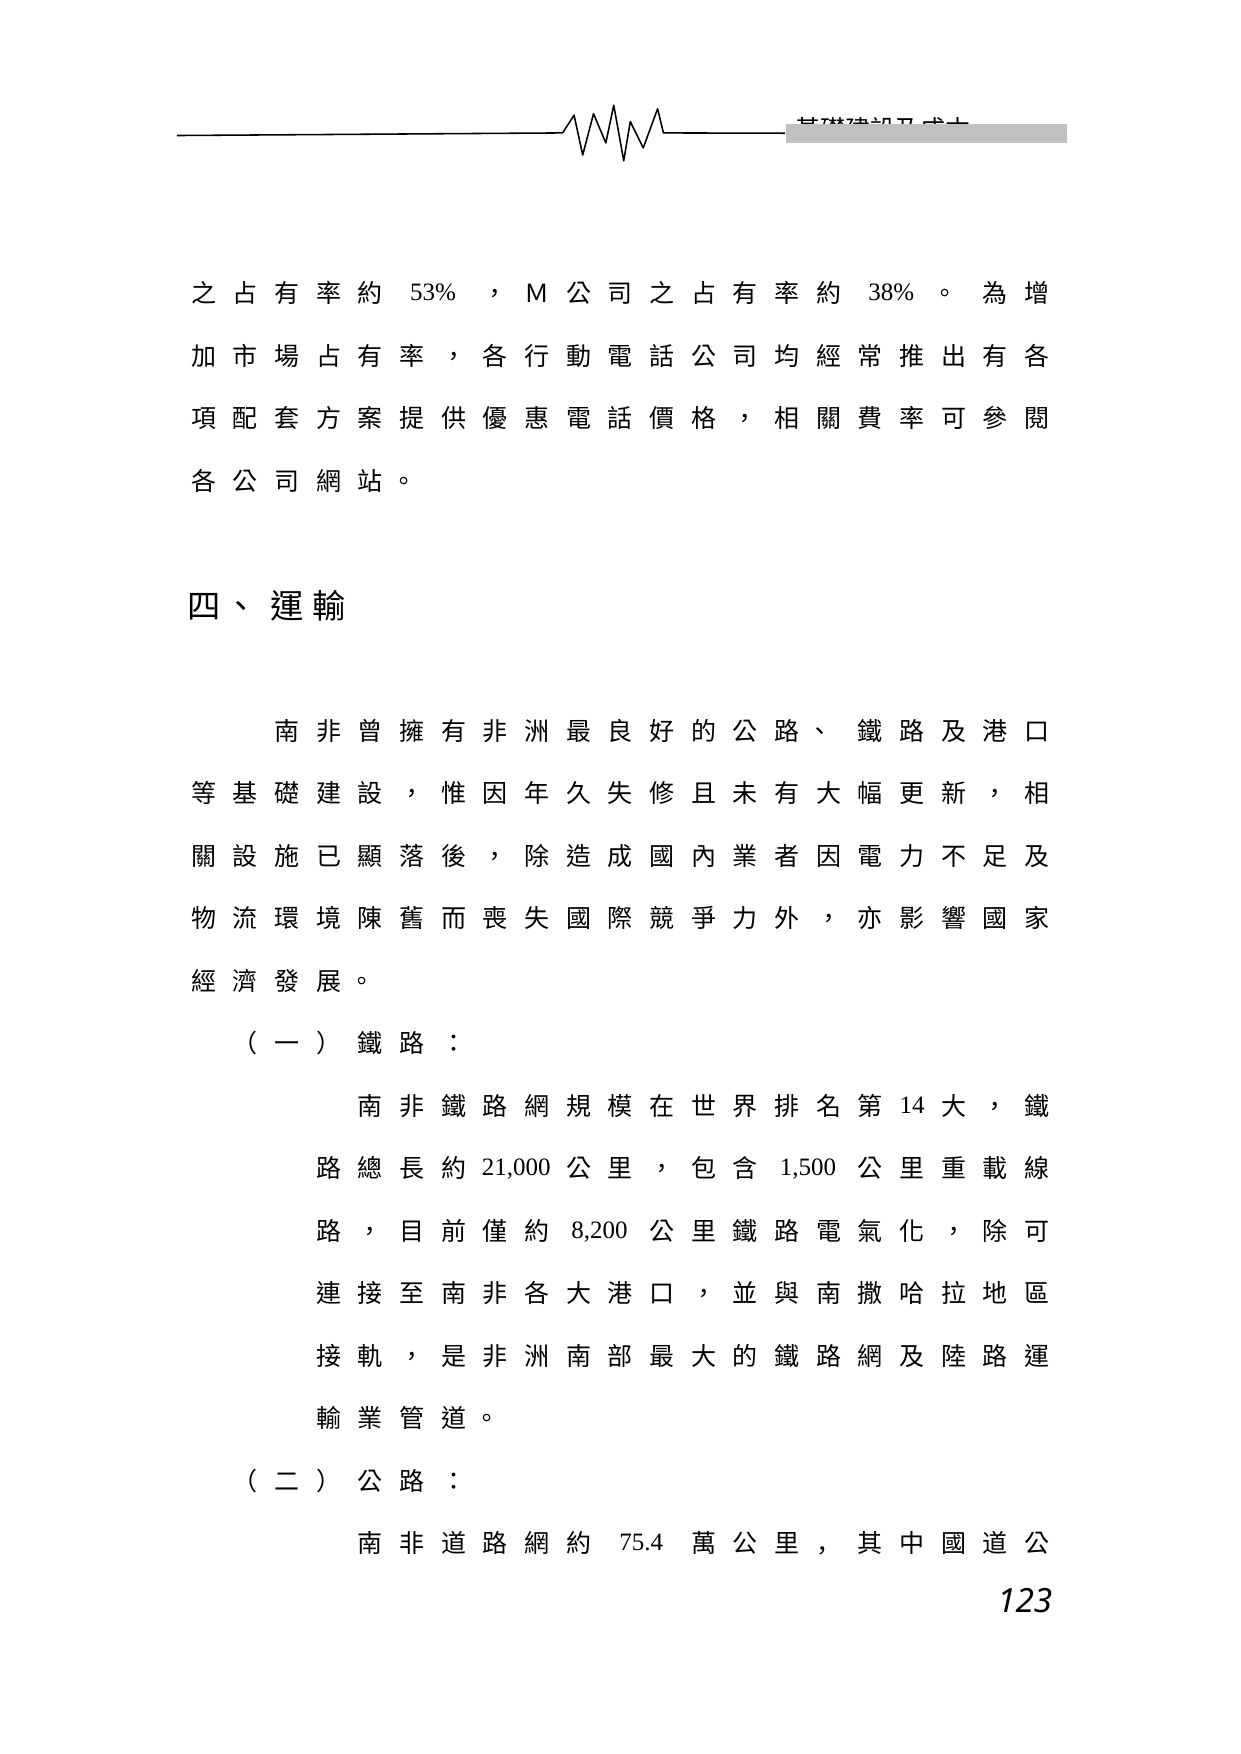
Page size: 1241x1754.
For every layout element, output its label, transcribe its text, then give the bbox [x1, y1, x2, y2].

text 四、運輸 [183, 563, 1058, 625]
text 南非曾擁有非洲最良好的公路、鐵路及港口等基礎建設，惟因年久失修且未有大幅更新，相關設施已顯落後，除造成國內業者因電力不足及物流環境陳舊而喪失國際競爭力外，亦影響國家經濟發展。 [183, 688, 1058, 1000]
text 之占有率約53%，Ｍ公司之占有率約38%。為增加市場占有率，各行動電話公司均經常推出有各項配套方案提供優惠電話價格，相關費率可參閱各公司網站。 [183, 250, 1058, 500]
text 南非鐵路網規模在世界排名第14大，鐵路總長約21,000公里，包含1,500公里重載線路，目前僅約8,200公里鐵路電氣化，除可連接至南非各大港口，並與南撒哈拉地區接軌，是非洲南部最大的鐵路網及陸路運輸業管道。 [281, 1063, 1058, 1438]
text （一）鐵路： [207, 1000, 1058, 1063]
text （二）公路： [207, 1438, 1058, 1500]
text 南非道路網約75.4萬公里，其中國道公 [281, 1500, 1058, 1563]
